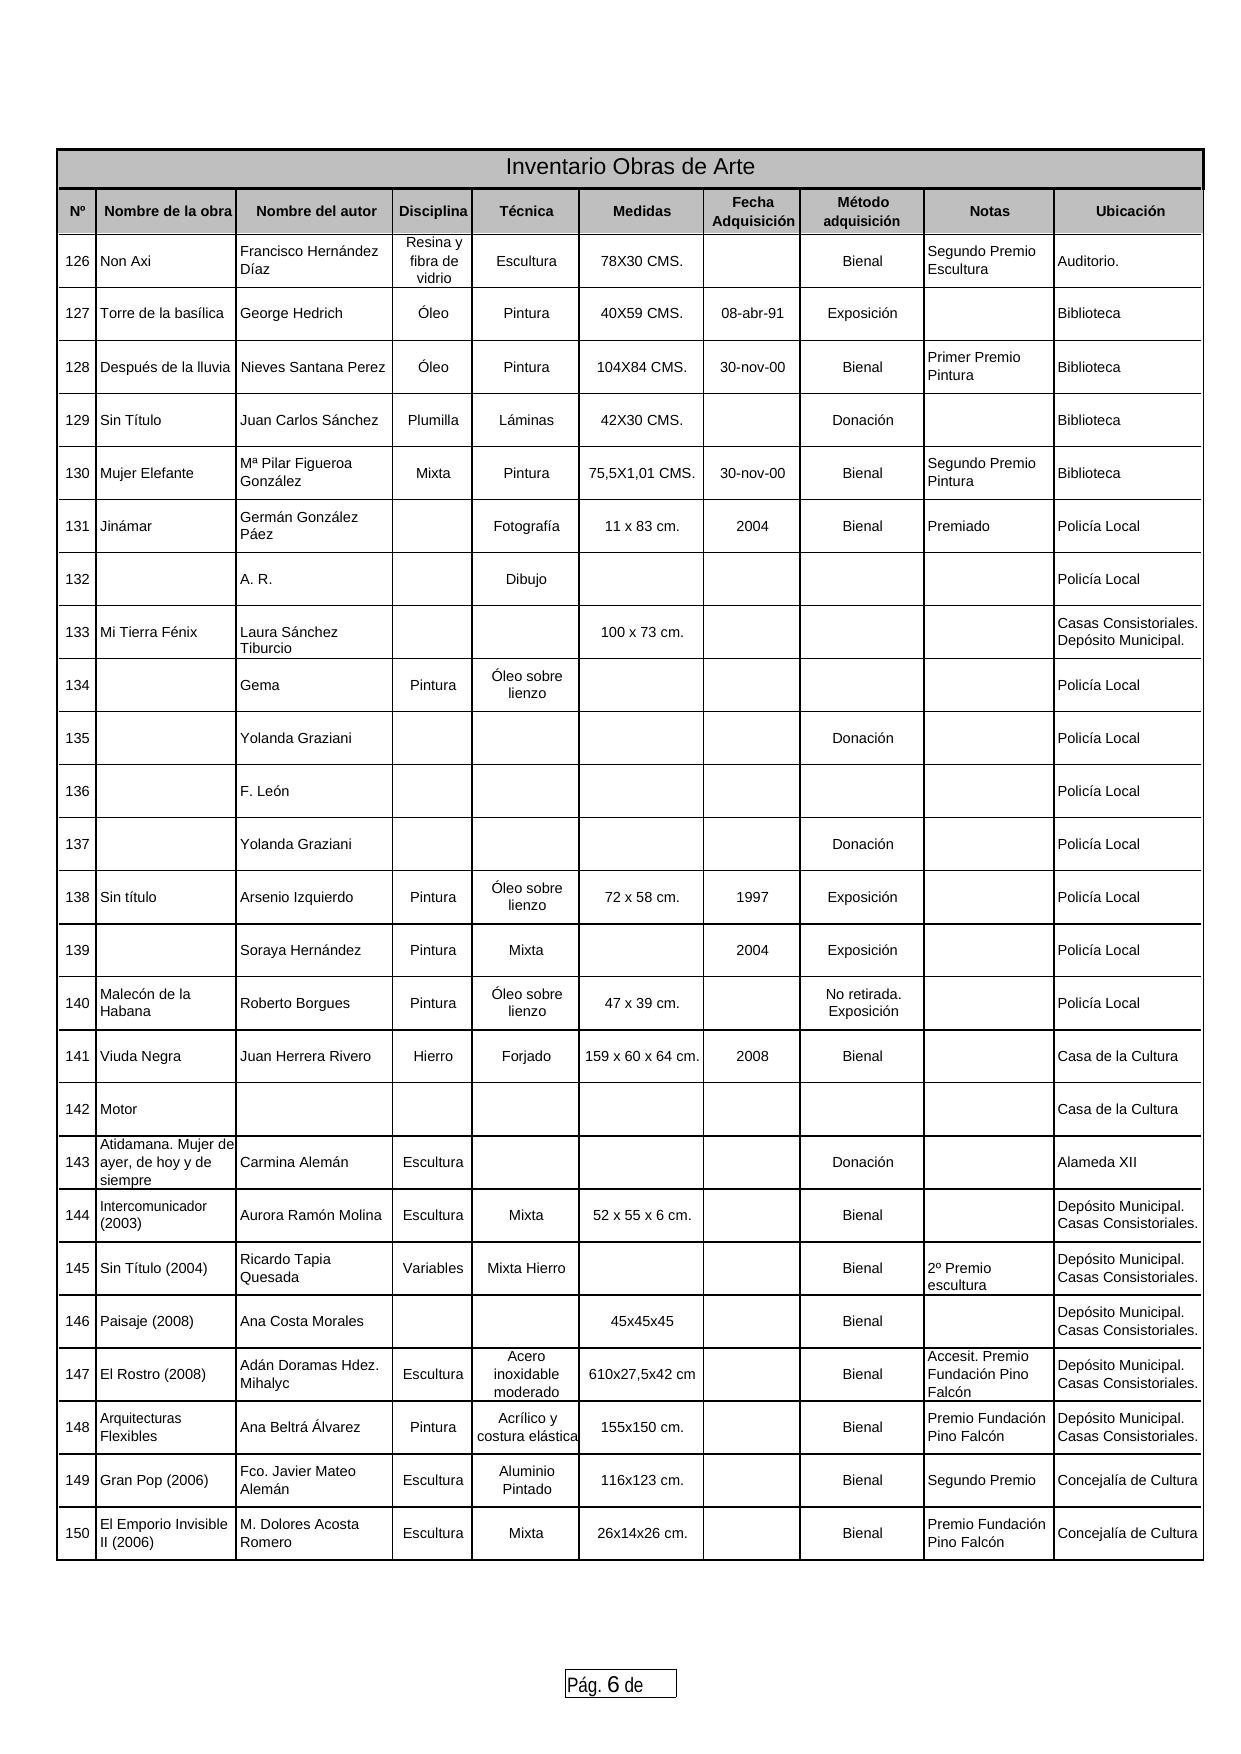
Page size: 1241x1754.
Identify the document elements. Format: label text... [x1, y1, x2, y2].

table_cell Notas [925, 190, 1053, 233]
table_cell Primer Premio Pintura [925, 341, 1053, 393]
table_cell 610x27,5x42 cm [580, 1349, 703, 1400]
table_cell Pintura [393, 977, 471, 1029]
table_cell [801, 1083, 923, 1135]
table_cell [925, 606, 1053, 658]
table_cell 130 [58, 446, 95, 499]
table_cell 126 [58, 234, 95, 287]
table_cell 2004 [704, 925, 799, 976]
table_cell [704, 765, 799, 817]
table_cell Bienal [801, 1243, 923, 1294]
table_cell Escultura [473, 235, 578, 287]
table_cell [473, 818, 578, 870]
table_cell [704, 659, 799, 711]
table_cell 40X59 CMS. [580, 288, 703, 339]
table_cell Acero inoxidable moderado a [473, 1349, 578, 1400]
table_cell Roberto Borgues [237, 977, 392, 1029]
table_cell Pintura [393, 871, 471, 923]
table_cell Malecón de la Habana [97, 977, 235, 1029]
table_cell [704, 1083, 799, 1135]
table_cell [704, 1190, 799, 1241]
table_cell 30-nov-00 [704, 341, 799, 393]
table_cell Bienal [801, 235, 923, 287]
table_cell Carmina Alemán [237, 1137, 392, 1188]
table_cell Exposición [801, 925, 923, 976]
table_cell [393, 765, 471, 817]
table_cell Pintura [473, 447, 578, 499]
table_cell 127 [58, 287, 95, 339]
table_cell [580, 1137, 703, 1188]
table_cell Mixta [473, 925, 578, 976]
table_cell Biblioteca [1055, 446, 1203, 499]
table_cell Depósito Municipal. Casas Consistoriales. [1055, 1294, 1203, 1347]
table_cell Método adquisición [801, 190, 923, 233]
table_cell [237, 1083, 392, 1135]
table_cell Fco. Javier Mateo Alemán [237, 1455, 392, 1506]
table_cell Donación [801, 712, 923, 764]
table_cell Ricardo Tapia Quesada [237, 1243, 392, 1294]
table_cell 128 [58, 340, 95, 393]
table_cell Depósito Municipal. Casas Consistoriales. [1055, 1400, 1203, 1453]
table_cell Escultura [393, 1190, 471, 1241]
table_cell George Hedrich [237, 288, 392, 339]
table_cell Gema [237, 659, 392, 711]
table_cell [580, 1243, 703, 1294]
table_cell Yolanda Graziani [237, 818, 392, 870]
table_cell Escultura [393, 1455, 471, 1506]
table_cell Bienal [801, 447, 923, 499]
table_cell Sin título [97, 871, 235, 923]
table_cell [473, 1296, 578, 1347]
table_cell Acrílico y costura elástica [473, 1402, 578, 1453]
table_cell 1997 [704, 871, 799, 923]
table_cell [925, 288, 1053, 339]
table_cell Policía Local [1055, 552, 1203, 605]
table_cell Motor [97, 1083, 235, 1135]
table_cell Policía Local [1055, 658, 1203, 711]
table_cell Accesit. Premio Fundación Pino Falcón [925, 1349, 1053, 1400]
table_cell 131 [58, 499, 95, 552]
table_cell Concejalía de Cultura [1055, 1506, 1203, 1559]
table_cell Mixta [393, 447, 471, 499]
table_cell A. R. [237, 553, 392, 605]
table_cell Escultura [393, 1137, 471, 1188]
table_cell [704, 1508, 799, 1559]
table_cell [704, 712, 799, 764]
table_cell Pintura [393, 659, 471, 711]
table_cell Técnica [473, 190, 578, 233]
table_cell Pintura [393, 1402, 471, 1453]
table_cell Segundo Premio Escultura [925, 235, 1053, 287]
table_cell [97, 553, 235, 605]
table_cell [97, 925, 235, 976]
table_cell [580, 553, 703, 605]
table_cell 2º Premio escultura [925, 1243, 1053, 1294]
table_cell Torre de la basílica [97, 288, 235, 339]
table_cell 136 [58, 764, 95, 817]
table_cell [925, 394, 1053, 446]
table_cell Biblioteca [1055, 287, 1203, 339]
table_cell 145 [58, 1241, 95, 1294]
table_cell [704, 1243, 799, 1294]
table_cell Gran Pop (2006) [97, 1455, 235, 1506]
table_cell Policía Local [1055, 764, 1203, 817]
table_cell 47 x 39 cm. [580, 977, 703, 1029]
table_cell [393, 1296, 471, 1347]
table_cell Biblioteca [1055, 393, 1203, 446]
table_cell Plumilla [393, 394, 471, 446]
table_cell Intercomunicador (2003) [97, 1190, 235, 1241]
table_cell Bienal [801, 1031, 923, 1082]
table_cell Láminas [473, 394, 578, 446]
table_cell [580, 712, 703, 764]
table_cell Donación [801, 818, 923, 870]
table_cell Óleo [393, 341, 471, 393]
table_cell Depósito Municipal. Casas Consistoriales. [1055, 1241, 1203, 1294]
table_cell 100 x 73 cm. [580, 606, 703, 658]
table_cell [801, 659, 923, 711]
table_cell 75,5X1,01 CMS. [580, 447, 703, 499]
table_cell Bienal [801, 500, 923, 552]
table_cell Atidamana. Mujer de ayer, de hoy y de siempre [97, 1137, 235, 1188]
table_cell [925, 1083, 1053, 1135]
table_cell Forjado [473, 1031, 578, 1082]
table_cell Exposición [801, 288, 923, 339]
table_cell Segundo Premio Pintura [925, 447, 1053, 499]
table_cell Laura Sánchez Tiburcio [237, 606, 392, 658]
table_cell [580, 818, 703, 870]
table_cell [580, 925, 703, 976]
table_cell [97, 659, 235, 711]
table_cell 140 [58, 976, 95, 1029]
table_cell Policía Local [1055, 870, 1203, 923]
table_cell [580, 659, 703, 711]
table_cell Fotografía [473, 500, 578, 552]
table_cell Juan Herrera Rivero [237, 1031, 392, 1082]
table_cell [97, 712, 235, 764]
table_cell Depósito Municipal. Casas Consistoriales. [1055, 1188, 1203, 1241]
table_cell Policía Local [1055, 711, 1203, 764]
table_cell 45x45x45 [580, 1296, 703, 1347]
table_cell [393, 712, 471, 764]
table_cell Soraya Hernández [237, 925, 392, 976]
table_cell 142 [58, 1082, 95, 1135]
table_cell Policía Local [1055, 976, 1203, 1029]
table_cell [925, 765, 1053, 817]
table_cell [925, 712, 1053, 764]
table_cell Arquitecturas Flexibles [97, 1402, 235, 1453]
table_cell Policía Local [1055, 499, 1203, 552]
table_cell 08-abr-91 [704, 288, 799, 339]
table_cell [393, 553, 471, 605]
table_cell [925, 871, 1053, 923]
table_cell [473, 1083, 578, 1135]
table_cell [925, 659, 1053, 711]
table_cell Segundo Premio [925, 1455, 1053, 1506]
table_cell 139 [58, 923, 95, 976]
table_cell Bienal [801, 1190, 923, 1241]
table_cell Pintura [393, 925, 471, 976]
table_cell Mª Pilar Figueroa González [237, 447, 392, 499]
table_header Inventario Obras de Arte [58, 151, 1202, 187]
table_cell Jinámar [97, 500, 235, 552]
table_cell Donación [801, 1137, 923, 1188]
table_cell El Rostro (2008) [97, 1349, 235, 1400]
table_cell 155x150 cm. [580, 1402, 703, 1453]
table_cell 129 [58, 393, 95, 446]
table_cell Casas Consistoriales. Depósito Municipal. [1055, 605, 1203, 658]
table_cell [925, 553, 1053, 605]
table_cell Premio Fundación Pino Falcón [925, 1508, 1053, 1559]
table_cell [704, 977, 799, 1029]
table_cell 2008 [704, 1031, 799, 1082]
table_cell El Emporio Invisible II (2006) [97, 1508, 235, 1559]
table_cell Sin Título (2004) [97, 1243, 235, 1294]
table_cell Non Axi [97, 235, 235, 287]
table_cell 11 x 83 cm. [580, 500, 703, 552]
table_cell [925, 818, 1053, 870]
table_cell Juan Carlos Sánchez [237, 394, 392, 446]
table_cell Aurora Ramón Molina [237, 1190, 392, 1241]
table_cell Óleo sobre lienzo [473, 871, 578, 923]
table_cell Exposición [801, 871, 923, 923]
table_cell [473, 712, 578, 764]
table_cell [801, 553, 923, 605]
table_cell [473, 1137, 578, 1188]
table_cell [704, 1402, 799, 1453]
table_cell Óleo sobre lienzo [473, 659, 578, 711]
table_cell [925, 1031, 1053, 1082]
table_cell 116x123 cm. [580, 1455, 703, 1506]
table_cell [704, 1349, 799, 1400]
table_cell [925, 1190, 1053, 1241]
table_cell 147 [58, 1347, 95, 1400]
table_cell [704, 606, 799, 658]
table_cell Viuda Negra [97, 1031, 235, 1082]
table_cell [580, 1083, 703, 1135]
table_cell Mixta [473, 1508, 578, 1559]
table_cell Óleo sobre lienzo [473, 977, 578, 1029]
table_cell [393, 1083, 471, 1135]
table_cell [925, 977, 1053, 1029]
table_cell Después de la lluvia [97, 341, 235, 393]
table_cell 144 [58, 1188, 95, 1241]
table_cell [704, 235, 799, 287]
table_cell [704, 553, 799, 605]
table_cell Mi Tierra Fénix [97, 606, 235, 658]
table_cell Mixta Hierro [473, 1243, 578, 1294]
table_cell Escultura [393, 1508, 471, 1559]
table_cell Ana Beltrá Álvarez [237, 1402, 392, 1453]
table_cell Sin Título [97, 394, 235, 446]
table_cell [393, 606, 471, 658]
table_cell 26x14x26 cm. [580, 1508, 703, 1559]
table_cell M. Dolores Acosta Romero [237, 1508, 392, 1559]
table_cell [473, 765, 578, 817]
table_cell Paisaje (2008) [97, 1296, 235, 1347]
table_cell 146 [58, 1294, 95, 1347]
table_cell Escultura [393, 1349, 471, 1400]
table_cell [580, 765, 703, 817]
table_cell 104X84 CMS. [580, 341, 703, 393]
table_cell 141 [58, 1029, 95, 1082]
table_cell [97, 818, 235, 870]
table_cell [925, 1137, 1053, 1188]
table_cell 132 [58, 552, 95, 605]
table_cell Francisco Hernández Díaz [237, 235, 392, 287]
table_cell Depósito Municipal. Casas Consistoriales. [1055, 1347, 1203, 1400]
table_cell Medidas [580, 190, 703, 233]
table_cell Pintura [473, 288, 578, 339]
table_cell Ana Costa Morales [237, 1296, 392, 1347]
table_cell [704, 1455, 799, 1506]
table_cell [393, 500, 471, 552]
table_cell 159 x 60 x 64 cm. [580, 1031, 703, 1082]
table_cell [704, 818, 799, 870]
table_cell 30-nov-00 [704, 447, 799, 499]
table_cell Nombre del autor [237, 190, 392, 233]
table_cell Disciplina [393, 190, 471, 233]
table_cell Concejalía de Cultura [1055, 1453, 1203, 1506]
table_cell 52 x 55 x 6 cm. [580, 1190, 703, 1241]
table_cell 2004 [704, 500, 799, 552]
table_cell [473, 606, 578, 658]
table_cell Policía Local [1055, 923, 1203, 976]
table_cell 134 [58, 658, 95, 711]
table_cell 78X30 CMS. [580, 235, 703, 287]
table_cell 137 [58, 817, 95, 870]
table_cell Biblioteca [1055, 340, 1203, 393]
table_cell Ubicación [1055, 187, 1203, 233]
table_cell Aluminio Pintado [473, 1455, 578, 1506]
table_cell 72 x 58 cm. [580, 871, 703, 923]
table_cell Premiado [925, 500, 1053, 552]
table_cell [97, 765, 235, 817]
table_cell Donación [801, 394, 923, 446]
table_cell Bienal [801, 1349, 923, 1400]
table_cell [704, 394, 799, 446]
table_cell [704, 1296, 799, 1347]
table_cell [801, 606, 923, 658]
table_cell Bienal [801, 1508, 923, 1559]
table_cell Fecha Adquisición [704, 190, 799, 233]
table_cell Nº [58, 187, 95, 233]
table_cell 143 [58, 1135, 95, 1188]
table_cell Auditorio. [1055, 234, 1203, 287]
table_cell Bienal [801, 341, 923, 393]
table_cell Óleo [393, 288, 471, 339]
table_cell Casa de la Cultura [1055, 1029, 1203, 1082]
table_cell Variables [393, 1243, 471, 1294]
table_cell [801, 765, 923, 817]
table_cell 149 [58, 1453, 95, 1506]
table_cell Yolanda Graziani [237, 712, 392, 764]
table_cell Mixta [473, 1190, 578, 1241]
table_cell Adán Doramas Hdez. Mihalyc [237, 1349, 392, 1400]
table_cell 135 [58, 711, 95, 764]
table_cell 150 [58, 1506, 95, 1559]
table_cell Premio Fundación Pino Falcón [925, 1402, 1053, 1453]
table_cell Dibujo [473, 553, 578, 605]
table_cell Bienal [801, 1402, 923, 1453]
table_cell Nieves Santana Perez [237, 341, 392, 393]
table_cell Nombre de la obra [97, 190, 235, 233]
table_cell F. León [237, 765, 392, 817]
table_cell Bienal [801, 1296, 923, 1347]
table_cell Alameda XII [1055, 1135, 1203, 1188]
table_cell Germán González Páez [237, 500, 392, 552]
table_cell [393, 818, 471, 870]
table_cell Hierro [393, 1031, 471, 1082]
table_cell 42X30 CMS. [580, 394, 703, 446]
table_cell 138 [58, 870, 95, 923]
table_cell Policía Local [1055, 817, 1203, 870]
table_cell Resina y fibra de vidrio [393, 235, 471, 287]
table_cell 148 [58, 1400, 95, 1453]
table_cell [925, 1296, 1053, 1347]
table_cell [925, 925, 1053, 976]
table_cell Mujer Elefante [97, 447, 235, 499]
table_cell 133 [58, 605, 95, 658]
table_cell Pintura [473, 341, 578, 393]
table_cell Casa de la Cultura [1055, 1082, 1203, 1135]
table_cell Arsenio Izquierdo [237, 871, 392, 923]
table_cell No retirada. Exposición [801, 977, 923, 1029]
table_cell [704, 1137, 799, 1188]
table_cell Bienal [801, 1455, 923, 1506]
